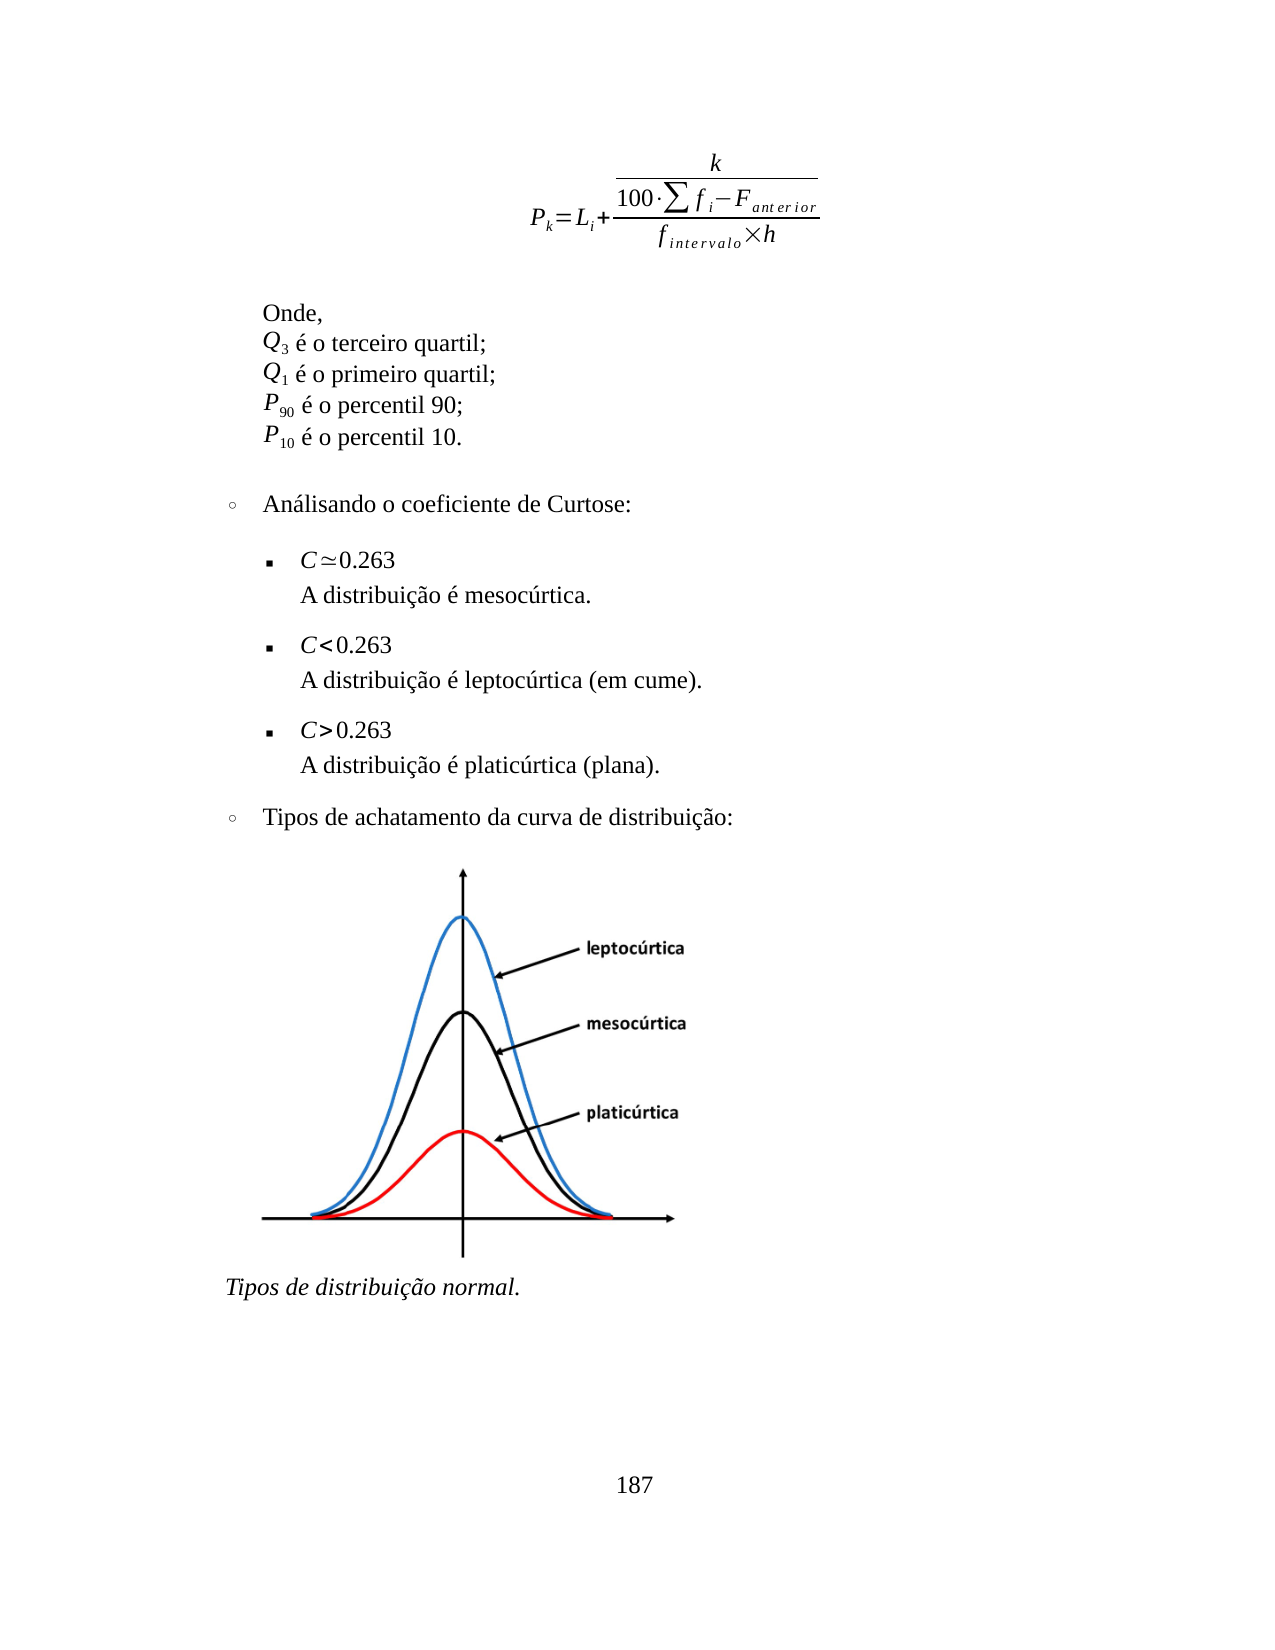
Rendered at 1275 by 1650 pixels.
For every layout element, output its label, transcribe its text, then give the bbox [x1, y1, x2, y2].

list A distribuição é platicúrtica (plana). [262, 717, 1125, 802]
list Tipos de distribuição normal. [187, 1272, 1125, 1300]
picture [225, 859, 713, 1259]
list Análisando o coeficiente de Curtose: [225, 489, 1125, 547]
list Tipos de achatamento da curva de distribuição: [225, 802, 1125, 860]
list Onde, é o terceiro quartil; é o primeiro quartil; é o percentil 90; é o percentil 10. [225, 298, 1125, 481]
list A distribuição é leptocúrtica (em cume). [262, 632, 1125, 717]
list A distribuição é mesocúrtica. [262, 547, 1125, 632]
